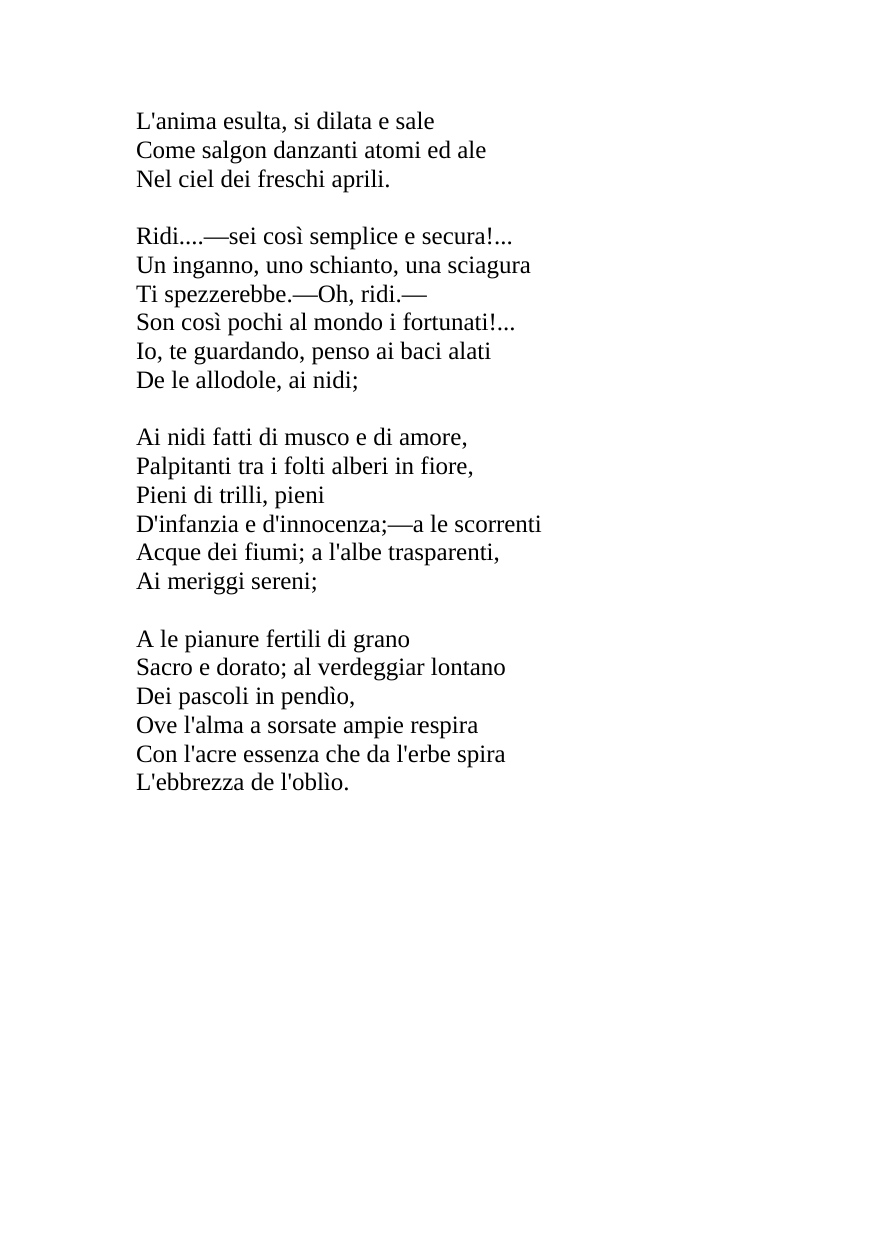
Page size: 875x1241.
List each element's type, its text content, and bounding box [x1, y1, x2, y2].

text Io, te guardando, penso ai baci alati [106, 336, 768, 365]
text Sacro e dorato; al verdeggiar lontano [106, 652, 768, 681]
text Ai nidi fatti di musco e di amore, [106, 422, 768, 451]
text L'ebbrezza de l'oblìo. [106, 767, 768, 796]
text Son così pochi al mondo i fortunati!... [106, 307, 768, 336]
text Dei pascoli in pendìo, [106, 681, 768, 710]
text Ridi....—sei così semplice e secura!... [106, 221, 768, 250]
text L'anima esulta, si dilata e sale [106, 106, 768, 135]
text Palpitanti tra i folti alberi in fiore, [106, 451, 768, 480]
text Ti spezzerebbe.—Oh, ridi.— [106, 279, 768, 307]
text Con l'acre essenza che da l'erbe spira [106, 739, 768, 767]
text Pieni di trilli, pieni [106, 480, 768, 509]
text Come salgon danzanti atomi ed ale [106, 135, 768, 164]
text Nel ciel dei freschi aprili. [106, 164, 768, 192]
text Acque dei fiumi; a l'albe trasparenti, [106, 537, 768, 566]
text Ove l'alma a sorsate ampie respira [106, 710, 768, 739]
text D'infanzia e d'innocenza;—a le scorrenti [106, 509, 768, 537]
text Un inganno, uno schianto, una sciagura [106, 250, 768, 279]
text De le allodole, ai nidi; [106, 365, 768, 394]
text A le pianure fertili di grano [106, 624, 768, 652]
text Ai meriggi sereni; [106, 566, 768, 595]
